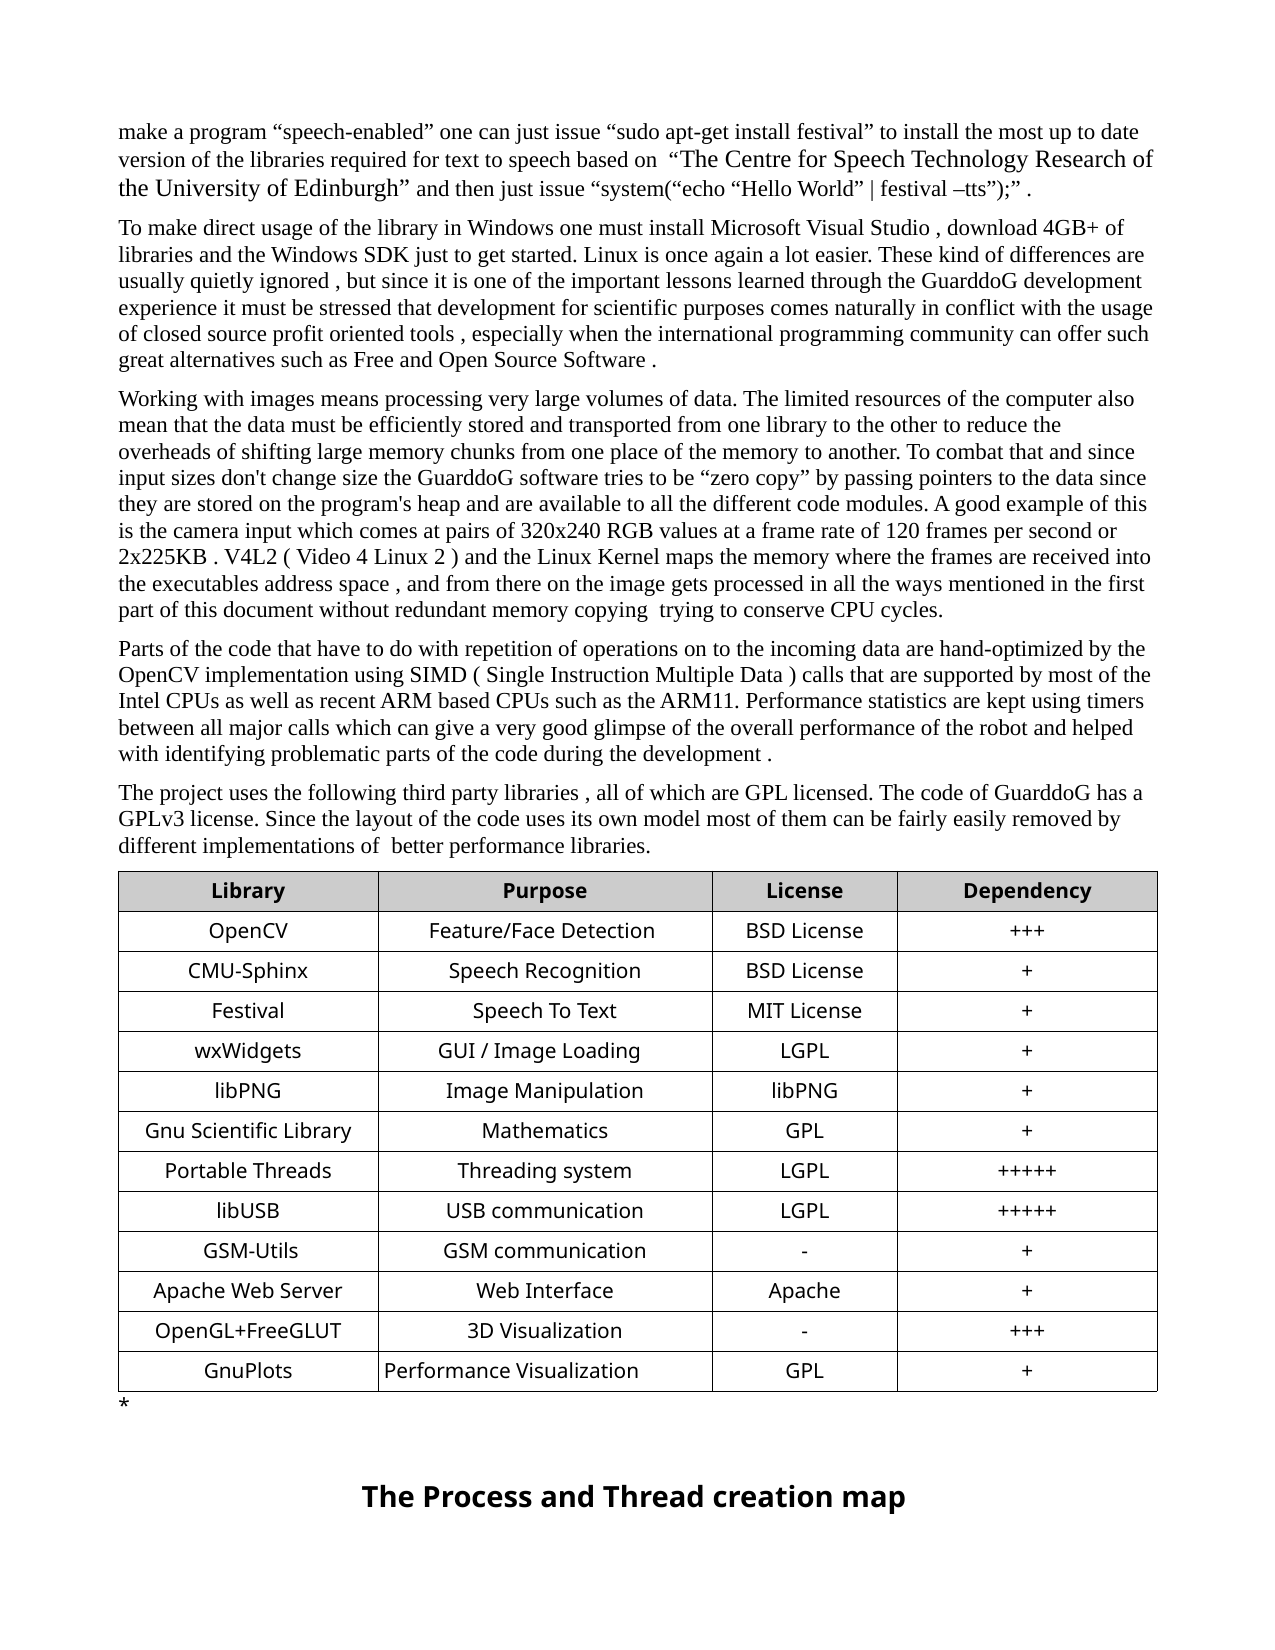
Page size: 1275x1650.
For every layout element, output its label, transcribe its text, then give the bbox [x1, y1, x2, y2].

table_cell Speech Recognition [379, 952, 712, 991]
table_header Library [119, 872, 378, 911]
table_cell CMU-Sphinx [119, 952, 378, 991]
table_cell GPL [713, 1112, 897, 1151]
table_cell Speech To Text [379, 992, 712, 1031]
text Parts of the code that have to do with repetition of operations on to the incoming data are hand-optimized by the OpenCV implementation using SIMD ( Single Instruction Multiple Data ) calls that are supported by most of the Intel CPUs as well as recent ARM based CPUs such as the ARM11. Performance statistics are kept using timers between all major calls which can give a very good glimpse of the overall performance of the robot and helped with identifying problematic parts of the code during the development . [118, 635, 1157, 767]
text To make direct usage of the library in Windows one must install Microsoft Visual Studio , download 4GB+ of libraries and the Windows SDK just to get started. Linux is once again a lot easier. These kind of differences are usually quietly ignored , but since it is one of the important lessons learned through the GuarddoG development experience it must be stressed that development for scientific purposes comes naturally in conflict with the usage of closed source profit oriented tools , especially when the international programming community can offer such great alternatives such as Free and Open Source Software . [118, 214, 1157, 373]
table_header Purpose [379, 872, 712, 911]
table_cell + [898, 1032, 1157, 1071]
table_cell wxWidgets [119, 1032, 378, 1071]
table_cell USB communication [379, 1192, 712, 1231]
table_cell BSD License [713, 952, 897, 991]
table_cell +++ [898, 912, 1157, 951]
table_cell +++ [898, 1312, 1157, 1351]
table_cell +++++ [898, 1152, 1157, 1191]
table_cell Portable Threads [119, 1152, 378, 1191]
table_cell Web Interface [379, 1272, 712, 1311]
table_cell - [713, 1312, 897, 1351]
table_cell GnuPlots [119, 1352, 378, 1391]
table_cell MIT License [713, 992, 897, 1031]
table_cell OpenCV [119, 912, 378, 951]
table_cell Feature/Face Detection [379, 912, 712, 951]
text make a program “speech-enabled” one can just issue “sudo apt-get install festival” to install the most up to date version of the libraries required for text to speech based on “The Centre for Speech Technology Research of the University of Edinburgh” and then just issue “system(“echo “Hello World” | festival –tts”);” . [118, 118, 1157, 202]
table_header License [713, 872, 897, 911]
table_cell Threading system [379, 1152, 712, 1191]
table_cell OpenGL+FreeGLUT [119, 1312, 378, 1351]
table_cell Festival [119, 992, 378, 1031]
table_cell GPL [713, 1352, 897, 1391]
table_cell GSM communication [379, 1232, 712, 1271]
table_cell Mathematics [379, 1112, 712, 1151]
table_cell + [898, 992, 1157, 1031]
table_cell - [713, 1232, 897, 1271]
table_cell GSM-Utils [119, 1232, 378, 1271]
table_cell Image Manipulation [379, 1072, 712, 1111]
table_cell GUI / Image Loading [379, 1032, 712, 1071]
table_cell 3D Visualization [379, 1312, 712, 1351]
table_cell Apache Web Server [119, 1272, 378, 1311]
table_cell +++++ [898, 1192, 1157, 1231]
table_cell libUSB [119, 1192, 378, 1231]
table_cell libPNG [119, 1072, 378, 1111]
table_cell Gnu Scientific Library [119, 1112, 378, 1151]
table_cell libPNG [713, 1072, 897, 1111]
table_header Dependency [898, 872, 1157, 911]
table_cell + [898, 1232, 1157, 1271]
table_cell + [898, 1272, 1157, 1311]
table_cell + [898, 1352, 1157, 1391]
text * [118, 1392, 1157, 1419]
table_cell LGPL [713, 1152, 897, 1191]
text Working with images means processing very large volumes of data. The limited resources of the computer also mean that the data must be efficiently stored and transported from one library to the other to reduce the overheads of shifting large memory chunks from one place of the memory to another. To combat that and since input sizes don't change size the GuarddoG software tries to be “zero copy” by passing pointers to the data since they are stored on the program's heap and are available to all the different code modules. A good example of this is the camera input which comes at pairs of 320x240 RGB values at a frame rate of 120 frames per second or 2x225KB . V4L2 ( Video 4 Linux 2 ) and the Linux Kernel maps the memory where the frames are received into the executables address space , and from there on the image gets processed in all the ways mentioned in the first part of this document without redundant memory copying trying to conserve CPU cycles. [118, 385, 1157, 622]
table_cell Performance Visualization [379, 1352, 712, 1391]
text The Process and Thread creation map [118, 1476, 1157, 1516]
table_cell LGPL [713, 1192, 897, 1231]
table_cell + [898, 1112, 1157, 1151]
table_cell BSD License [713, 912, 897, 951]
table_cell LGPL [713, 1032, 897, 1071]
table_cell + [898, 1072, 1157, 1111]
table_cell + [898, 952, 1157, 991]
table_cell Apache [713, 1272, 897, 1311]
text The project uses the following third party libraries , all of which are GPL licensed. The code of GuarddoG has a GPLv3 license. Since the layout of the code uses its own model most of them can be fairly easily removed by different implementations of better performance libraries. [118, 779, 1157, 858]
